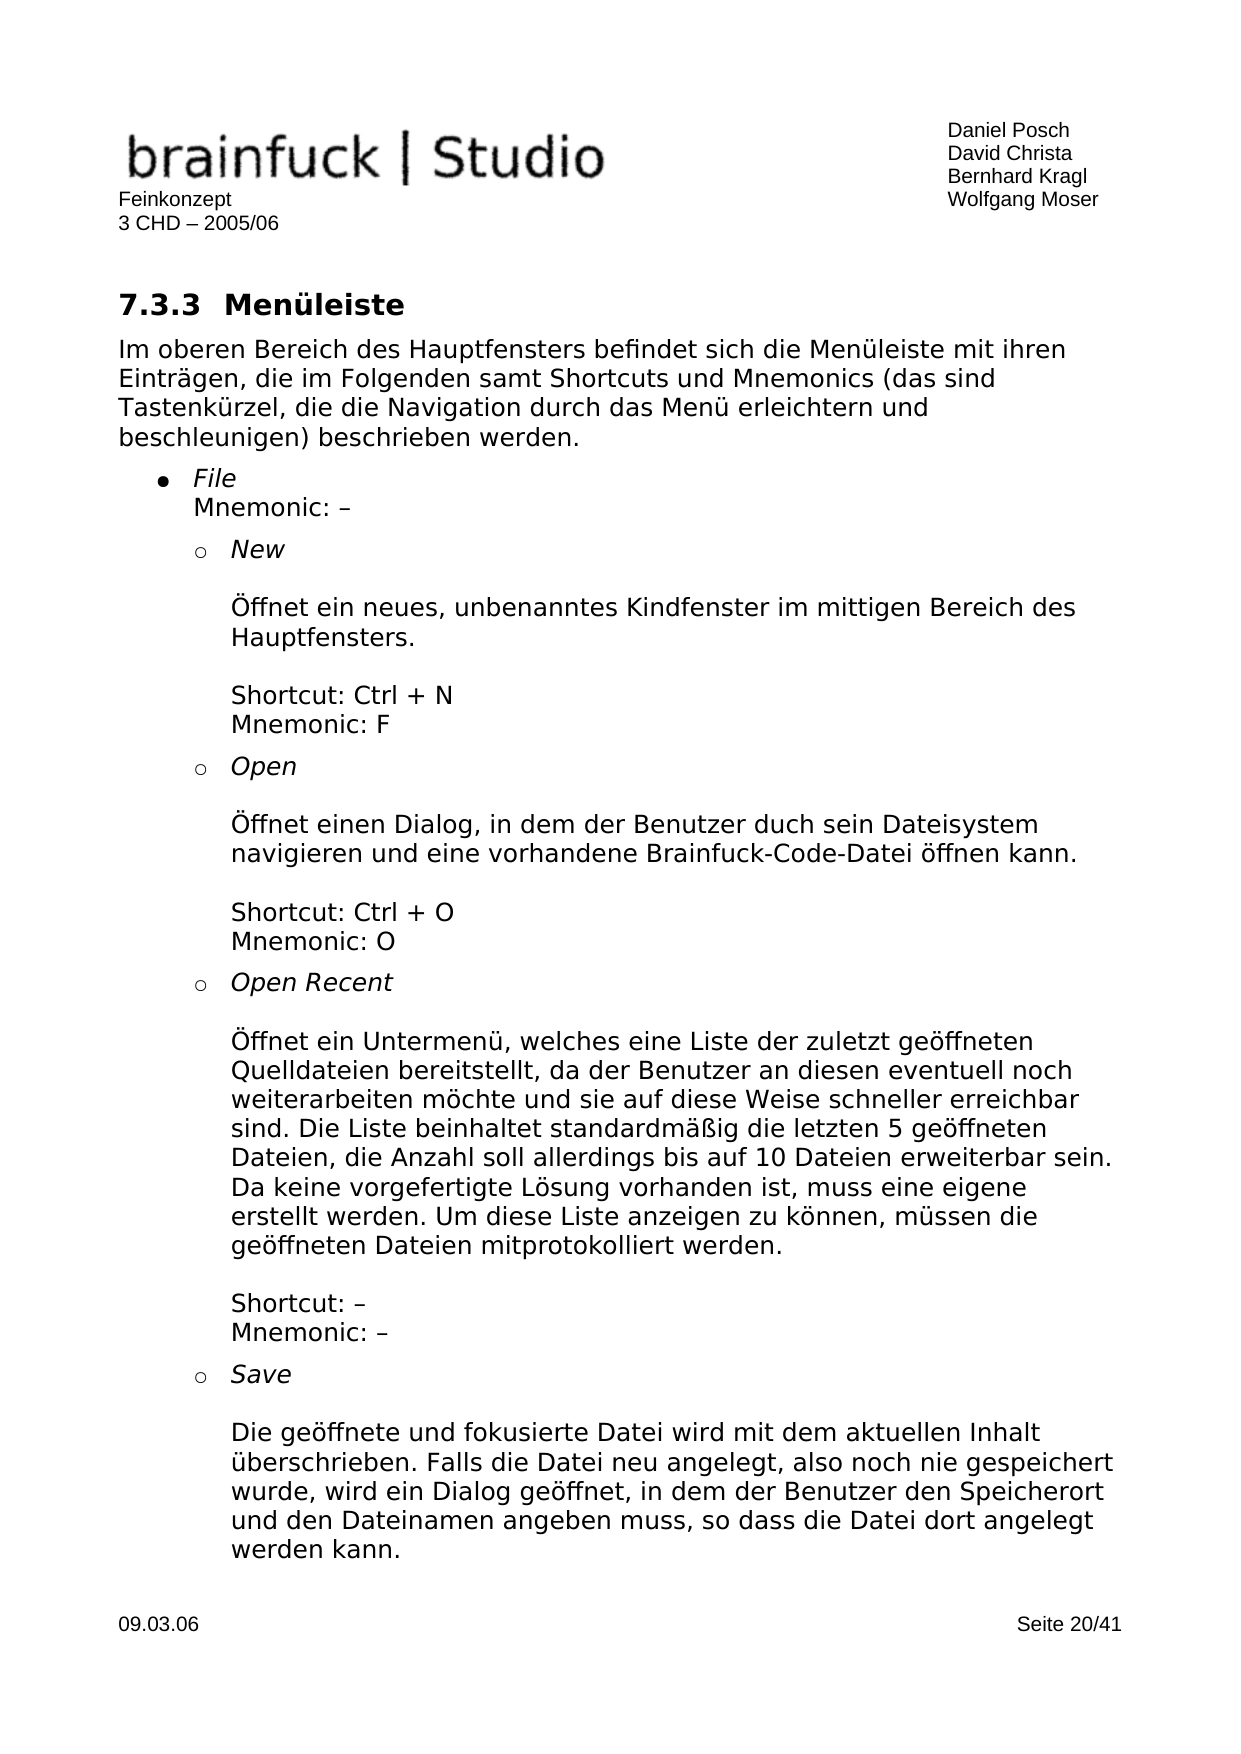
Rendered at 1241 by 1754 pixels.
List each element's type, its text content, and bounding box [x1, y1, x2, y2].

picture [118, 118, 609, 187]
list New Öffnet ein neues, unbenanntes Kindfenster im mittigen Bereich des Hauptfensters. Shortcut: Ctrl + N Mnemonic: F [193, 535, 1122, 739]
list File Mnemonic: – [156, 464, 1122, 523]
text Im oberen Bereich des Hauptfensters befindet sich die Menüleiste mit ihren Einträgen, die im Folgenden samt Shortcuts und Mnemonics (das sind Tastenkürzel, die die Navigation durch das Menü erleichtern und beschleunigen) beschrieben werden. [118, 335, 1122, 452]
list Save Die geöffnete und fokusierte Datei wird mit dem aktuellen Inhalt überschrieben. Falls die Datei neu angelegt, also noch nie gespeichert wurde, wird ein Dialog geöffnet, in dem der Benutzer den Speicherort und den Dateinamen angeben muss, so dass die Datei dort angelegt werden kann. [193, 1360, 1122, 1564]
list Open Recent Öffnet ein Untermenü, welches eine Liste der zuletzt geöffneten Quelldateien bereitstellt, da der Benutzer an diesen eventuell noch weiterarbeiten möchte und sie auf diese Weise schneller erreichbar sind. Die Liste beinhaltet standardmäßig die letzten 5 geöffneten Dateien, die Anzahl soll allerdings bis auf 10 Dateien erweiterbar sein. Da keine vorgefertigte Lösung vorhanden ist, muss eine eigene erstellt werden. Um diese Liste anzeigen zu können, müssen die geöffneten Dateien mitprotokolliert werden. Shortcut: – Mnemonic: – [193, 968, 1122, 1348]
list Open Öffnet einen Dialog, in dem der Benutzer duch sein Dateisystem navigieren und eine vorhandene Brainfuck-Code-Datei öffnen kann. Shortcut: Ctrl + O Mnemonic: O [193, 752, 1122, 956]
subtitle Menüleiste [118, 289, 1122, 323]
